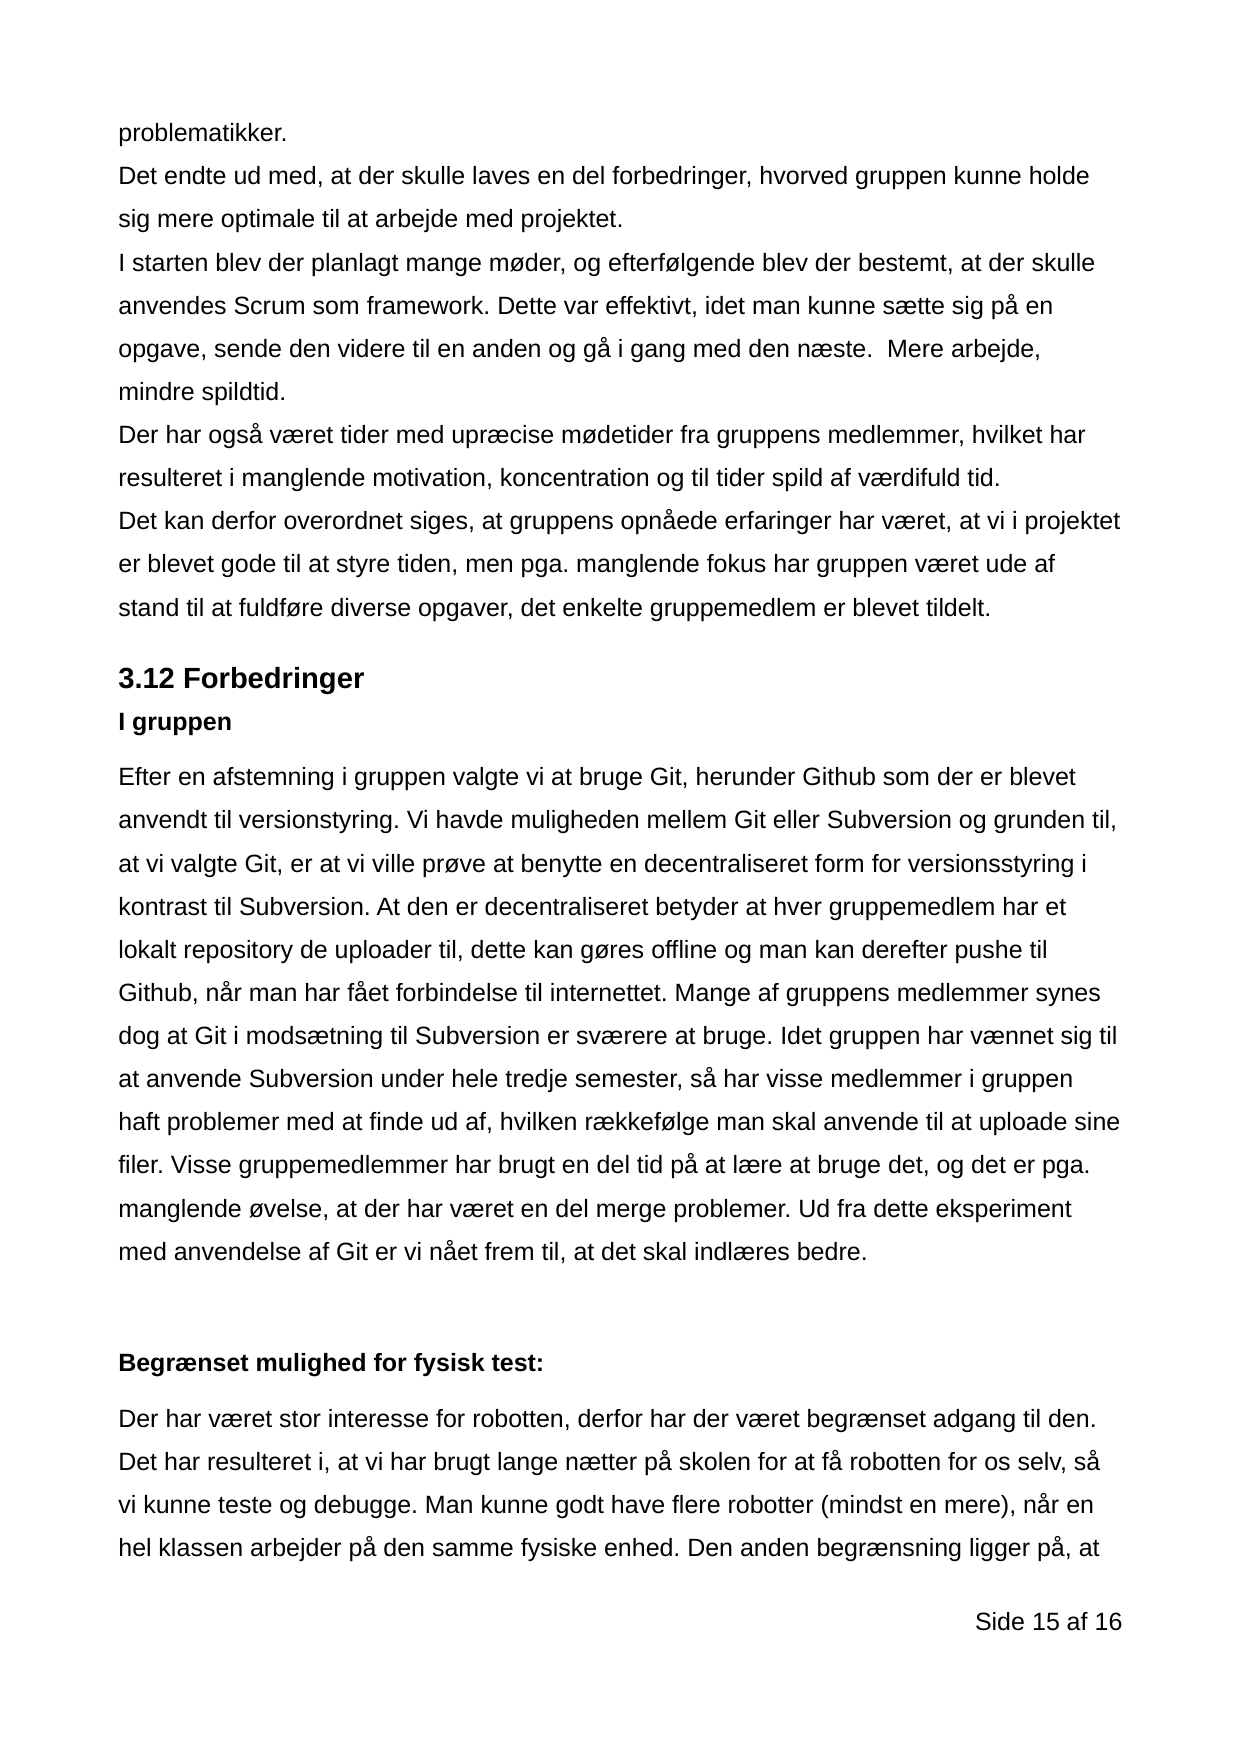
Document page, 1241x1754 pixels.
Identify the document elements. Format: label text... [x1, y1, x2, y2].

text Det kan derfor overordnet siges, at gruppens opnåede erfaringer har været, at vi i projektet er blevet gode til at styre tiden, men pga. manglende fokus har gruppen været ude af stand til at fuldføre diverse opgaver, det enkelte gruppemedlem er blevet tildelt. [118, 506, 1122, 621]
text Der har også været tider med upræcise mødetider fra gruppens medlemmer, hvilket har resulteret i manglende motivation, koncentration og til tider spild af værdifuld tid. [118, 420, 1122, 492]
text Efter en afstemning i gruppen valgte vi at bruge Git, herunder Github som der er blevet anvendt til versionstyring. Vi havde muligheden mellem Git eller Subversion og grunden til, at vi valgte Git, er at vi ville prøve at benytte en decentraliseret form for versionsstyring i kontrast til Subversion. At den er decentraliseret betyder at hver gruppemedlem har et lokalt repository de uploader til, dette kan gøres offline og man kan derefter pushe til Github, når man har fået forbindelse til internettet. Mange af gruppens medlemmer synes dog at Git i modsætning til Subversion er sværere at bruge. Idet gruppen har vænnet sig til at anvende Subversion under hele tredje semester, så har visse medlemmer i gruppen haft problemer med at finde ud af, hvilken rækkefølge man skal anvende til at uploade sine filer. Visse gruppemedlemmer har brugt en del tid på at lære at bruge det, og det er pga. manglende øvelse, at der har været en del merge problemer. Ud fra dette eksperiment med anvendelse af Git er vi nået frem til, at det skal indlæres bedre. [118, 762, 1122, 1265]
text I gruppen [118, 707, 1122, 735]
text Der har været stor interesse for robotten, derfor har der været begrænset adgang til den. Det har resulteret i, at vi har brugt lange nætter på skolen for at få robotten for os selv, så vi kunne teste og debugge. Man kunne godt have flere robotter (mindst en mere), når en hel klassen arbejder på den samme fysiske enhed. Den anden begrænsning ligger på, at [118, 1403, 1122, 1562]
text Det endte ud med, at der skulle laves en del forbedringer, hvorved gruppen kunne holde sig mere optimale til at arbejde med projektet. [118, 161, 1122, 233]
text Begrænset mulighed for fysisk test: [118, 1348, 1122, 1377]
text I starten blev der planlagt mange møder, og efterfølgende blev der bestemt, at der skulle anvendes Scrum som framework. Dette var effektivt, idet man kunne sætte sig på en opgave, sende den videre til en anden og gå i gang med den næste. Mere arbejde, mindre spildtid. [118, 247, 1122, 406]
text problematikker. [118, 118, 1122, 147]
subtitle 3.12 Forbedringer [118, 661, 1122, 694]
